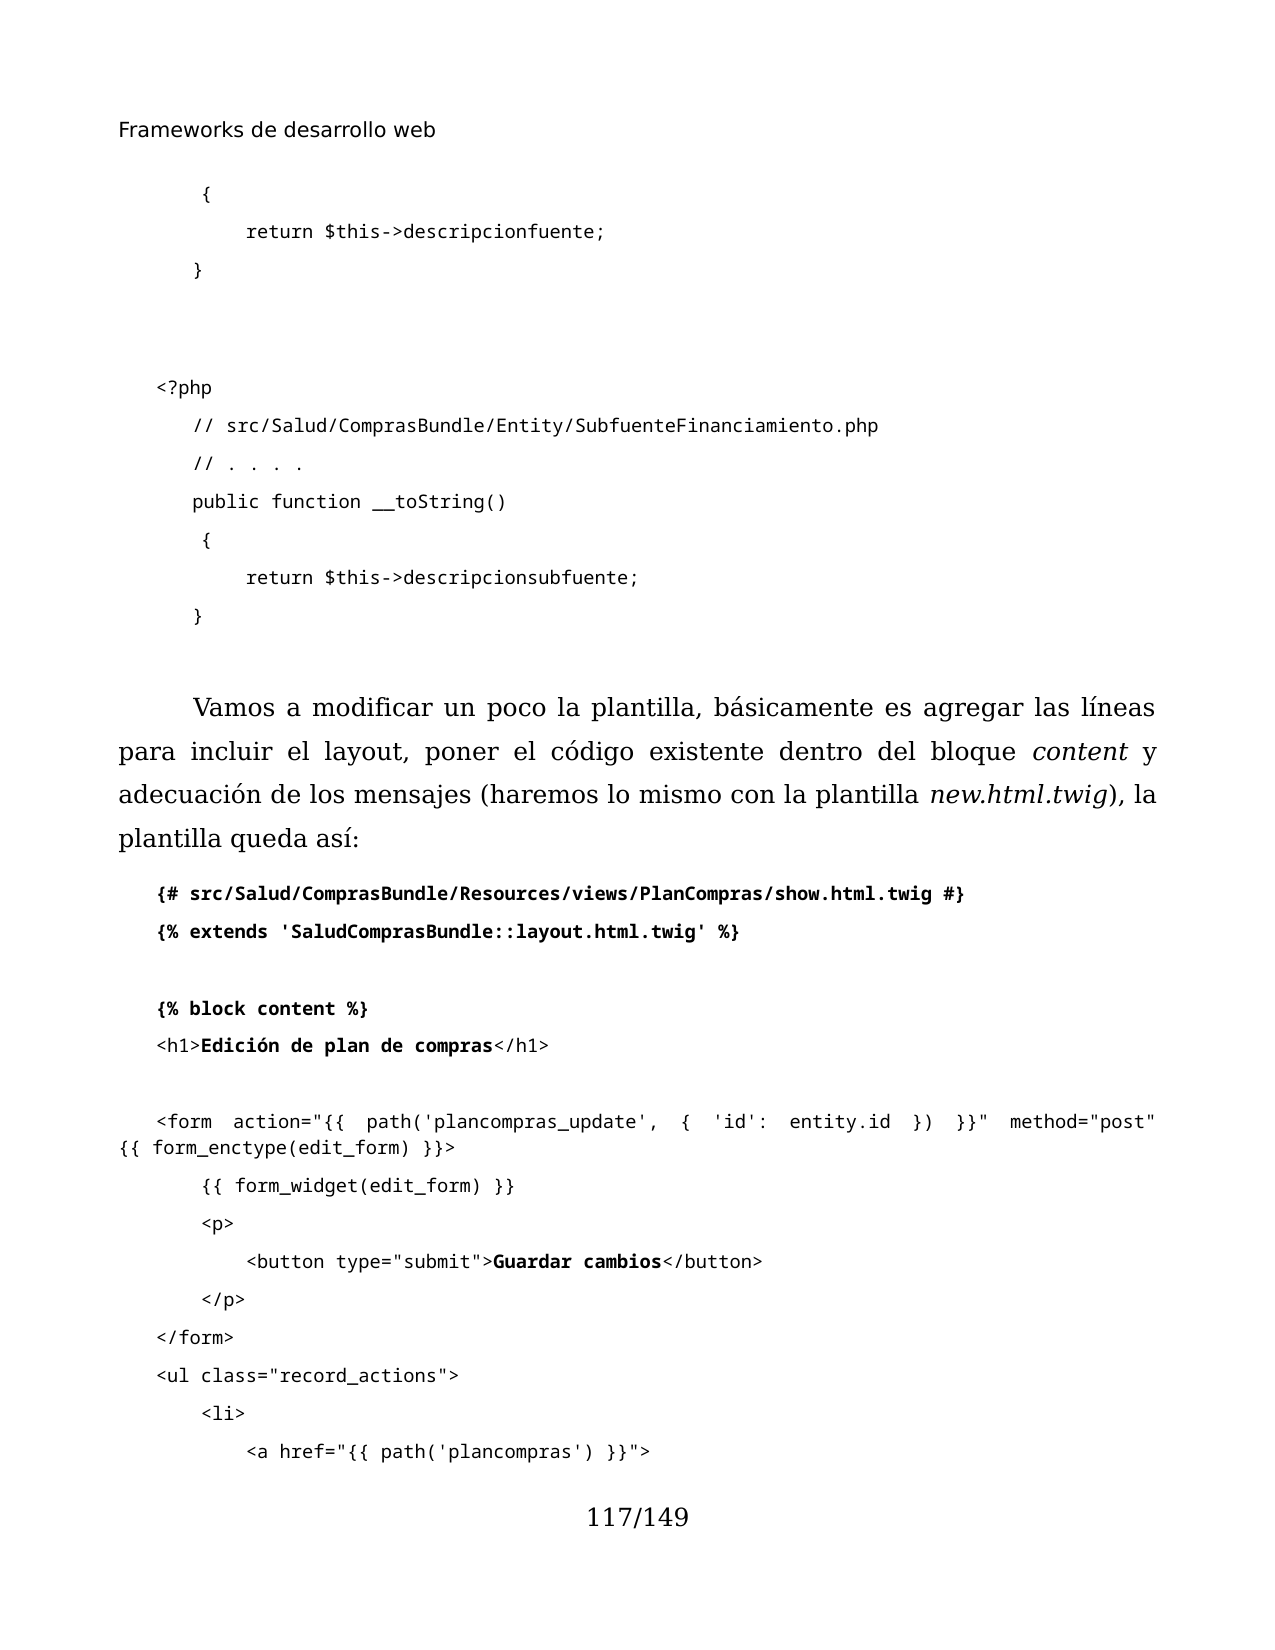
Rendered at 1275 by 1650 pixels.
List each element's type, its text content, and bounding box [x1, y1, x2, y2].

text </p> [118, 1286, 1157, 1312]
text <ul class="record_actions"> [118, 1362, 1157, 1388]
text {{ form_widget(edit_form) }} [118, 1172, 1157, 1198]
text return $this->descripcionsubfuente; [118, 564, 1157, 590]
text {# src/Salud/ComprasBundle/Resources/views/PlanCompras/show.html.twig #} [118, 881, 1157, 906]
text {% extends 'SaludComprasBundle::layout.html.twig' %} [118, 919, 1157, 944]
text public function __toString() [118, 488, 1157, 514]
text return $this->descripcionfuente; [118, 219, 1157, 244]
text <h1>Edición de plan de compras</h1> [118, 1033, 1157, 1058]
text <p> [118, 1210, 1157, 1236]
text { [118, 181, 1157, 206]
text <?php [118, 374, 1157, 400]
text { [118, 527, 1157, 552]
text {% block content %} [118, 995, 1157, 1020]
text // src/Salud/ComprasBundle/Entity/SubfuenteFinanciamiento.php [118, 412, 1157, 438]
text // . . . . [118, 451, 1157, 476]
text } [118, 257, 1157, 282]
text <form action="{{ path('plancompras_update', { 'id': entity.id }) }}" method="post" {{ form_enctype(edit_form) }}> [118, 1109, 1157, 1160]
text <li> [118, 1401, 1157, 1426]
text } [118, 603, 1157, 628]
text <a href="{{ path('plancompras') }}"> [118, 1438, 1157, 1464]
text <button type="submit">Guardar cambios</button> [118, 1248, 1157, 1274]
text </form> [118, 1324, 1157, 1350]
text Vamos a modificar un poco la plantilla, básicamente es agregar las líneas para incluir el layout, poner el código existente dentro del bloque content y adecuación de los mensajes (haremos lo mismo con la plantilla new.html.twig), la plantilla queda así: [118, 693, 1157, 854]
